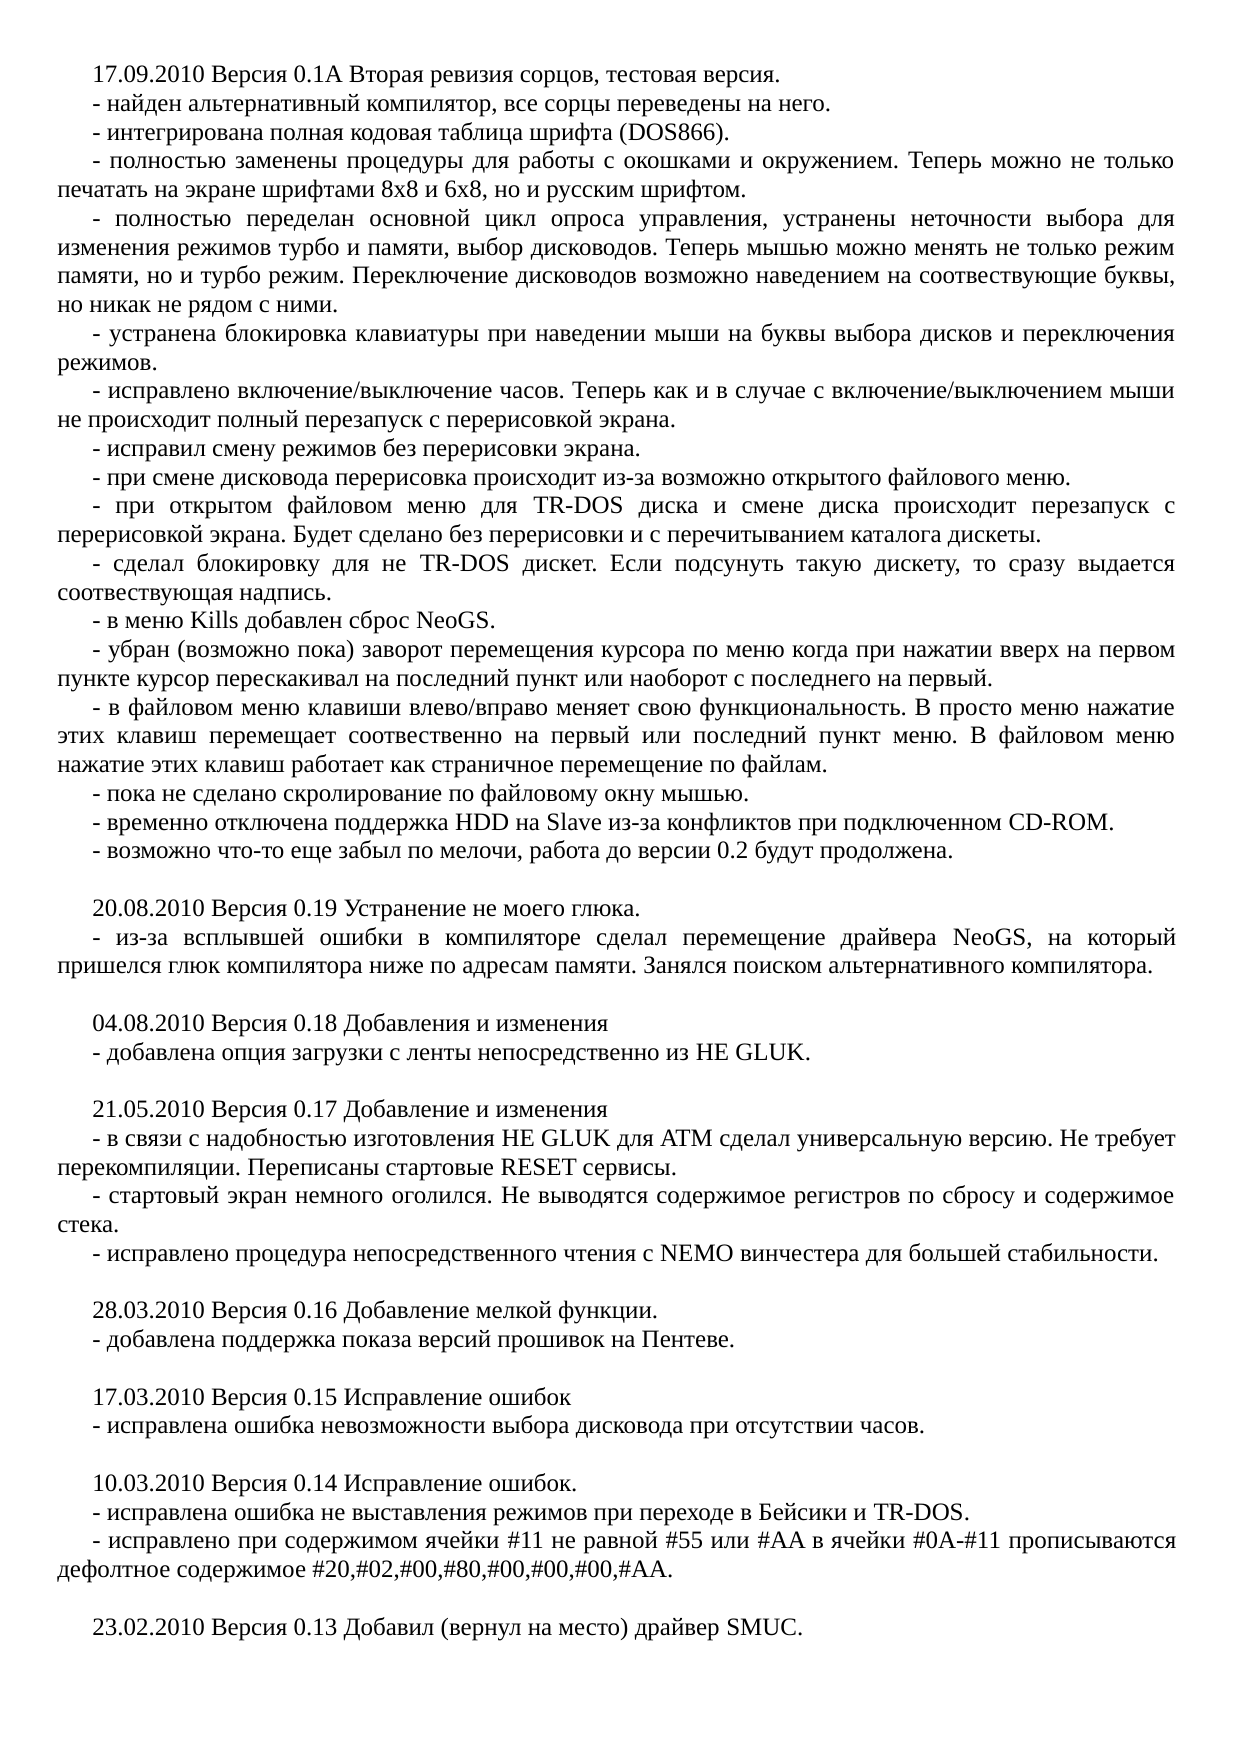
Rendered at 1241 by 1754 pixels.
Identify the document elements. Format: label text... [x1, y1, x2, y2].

text - исправил смену режимов без перерисовки экрана. [57, 433, 1176, 462]
text - стартовый экран немного оголился. Не выводятся содержимое регистров по сбросу и содержимое стека. [57, 1181, 1176, 1238]
text 17.09.2010 Версия 0.1А Вторая ревизия сорцов, тестовая версия. [57, 59, 1176, 88]
text - в меню Kills добавлен сброс NeoGS. [57, 606, 1176, 634]
text 04.08.2010 Версия 0.18 Добавления и изменения [57, 1008, 1176, 1037]
text - в файловом меню клавиши влево/вправо меняет свою функциональность. В просто меню нажатие этих клавиш перемещает соотвественно на первый или последний пункт меню. В файловом меню нажатие этих клавиш работает как страничное перемещение по файлам. [57, 692, 1176, 778]
text - пока не сделано скролирование по файловому окну мышью. [57, 778, 1176, 807]
text - из-за всплывшей ошибки в компиляторе сделал перемещение драйвера NeoGS, на который пришелся глюк компилятора ниже по адресам памяти. Занялся поиском альтернативного компилятора. [57, 922, 1176, 979]
text 20.08.2010 Версия 0.19 Устранение не моего глюка. [57, 893, 1176, 922]
text 28.03.2010 Версия 0.16 Добавление мелкой функции. [57, 1296, 1176, 1324]
text - убран (возможно пока) заворот перемещения курсора по меню когда при нажатии вверх на первом пункте курсор перескакивал на последний пункт или наоборот с последнего на первый. [57, 634, 1176, 692]
text - устранена блокировка клавиатуры при наведении мыши на буквы выбора дисков и переключения режимов. [57, 318, 1176, 376]
text - интегрирована полная кодовая таблица шрифта (DOS866). [57, 117, 1176, 146]
text - исправлено включение/выключение часов. Теперь как и в случае с включение/выключением мыши не происходит полный перезапуск с перерисовкой экрана. [57, 376, 1176, 433]
text - добавлена опция загрузки с ленты непосредственно из HE GLUK. [57, 1037, 1176, 1066]
text - исправлено при содержимом ячейки #11 не равной #55 или #AA в ячейки #0A-#11 прописываются дефолтное содержимое #20,#02,#00,#80,#00,#00,#00,#AA. [57, 1526, 1176, 1583]
text - в связи с надобностью изготовления HE GLUK для ATM сделал универсальную версию. Не требует перекомпиляции. Переписаны стартовые RESET сервисы. [57, 1123, 1176, 1181]
text - исправлена ошибка невозможности выбора дисковода при отсутствии часов. [57, 1411, 1176, 1439]
text - временно отключена поддержка HDD на Slave из-за конфликтов при подключенном CD-ROM. [57, 807, 1176, 836]
text - исправлена ошибка не выставления режимов при переходе в Бейсики и TR-DOS. [57, 1497, 1176, 1526]
text - найден альтернативный компилятор, все сорцы переведены на него. [57, 88, 1176, 117]
text - возможно что-то еще забыл по мелочи, работа до версии 0.2 будут продолжена. [57, 836, 1176, 864]
text 23.02.2010 Версия 0.13 Добавил (вернул на место) драйвер SMUC. [57, 1612, 1176, 1641]
text - при смене дисковода перерисовка происходит из-за возможно открытого файлового меню. [57, 462, 1176, 491]
text - исправлено процедура непосредственного чтения с NEMO винчестера для большей стабильности. [57, 1238, 1176, 1267]
text 21.05.2010 Версия 0.17 Добавление и изменения [57, 1094, 1176, 1123]
text - полностью переделан основной цикл опроса управления, устранены неточности выбора для изменения режимов турбо и памяти, выбор дисководов. Теперь мышью можно менять не только режим памяти, но и турбо режим. Переключение дисководов возможно наведением на соотвествующие буквы, но никак не рядом с ними. [57, 203, 1176, 318]
text 17.03.2010 Версия 0.15 Исправление ошибок [57, 1382, 1176, 1411]
text - при открытом файловом меню для TR-DOS диска и смене диска происходит перезапуск с перерисовкой экрана. Будет сделано без перерисовки и с перечитыванием каталога дискеты. [57, 491, 1176, 548]
text - полностью заменены процедуры для работы с окошками и окружением. Теперь можно не только печатать на экране шрифтами 8х8 и 6х8, но и русским шрифтом. [57, 146, 1176, 203]
text - сделал блокировку для не TR-DOS дискет. Если подсунуть такую дискету, то сразу выдается соотвествующая надпись. [57, 548, 1176, 606]
text 10.03.2010 Версия 0.14 Исправление ошибок. [57, 1468, 1176, 1497]
text - добавлена поддержка показа версий прошивок на Пентеве. [57, 1324, 1176, 1353]
